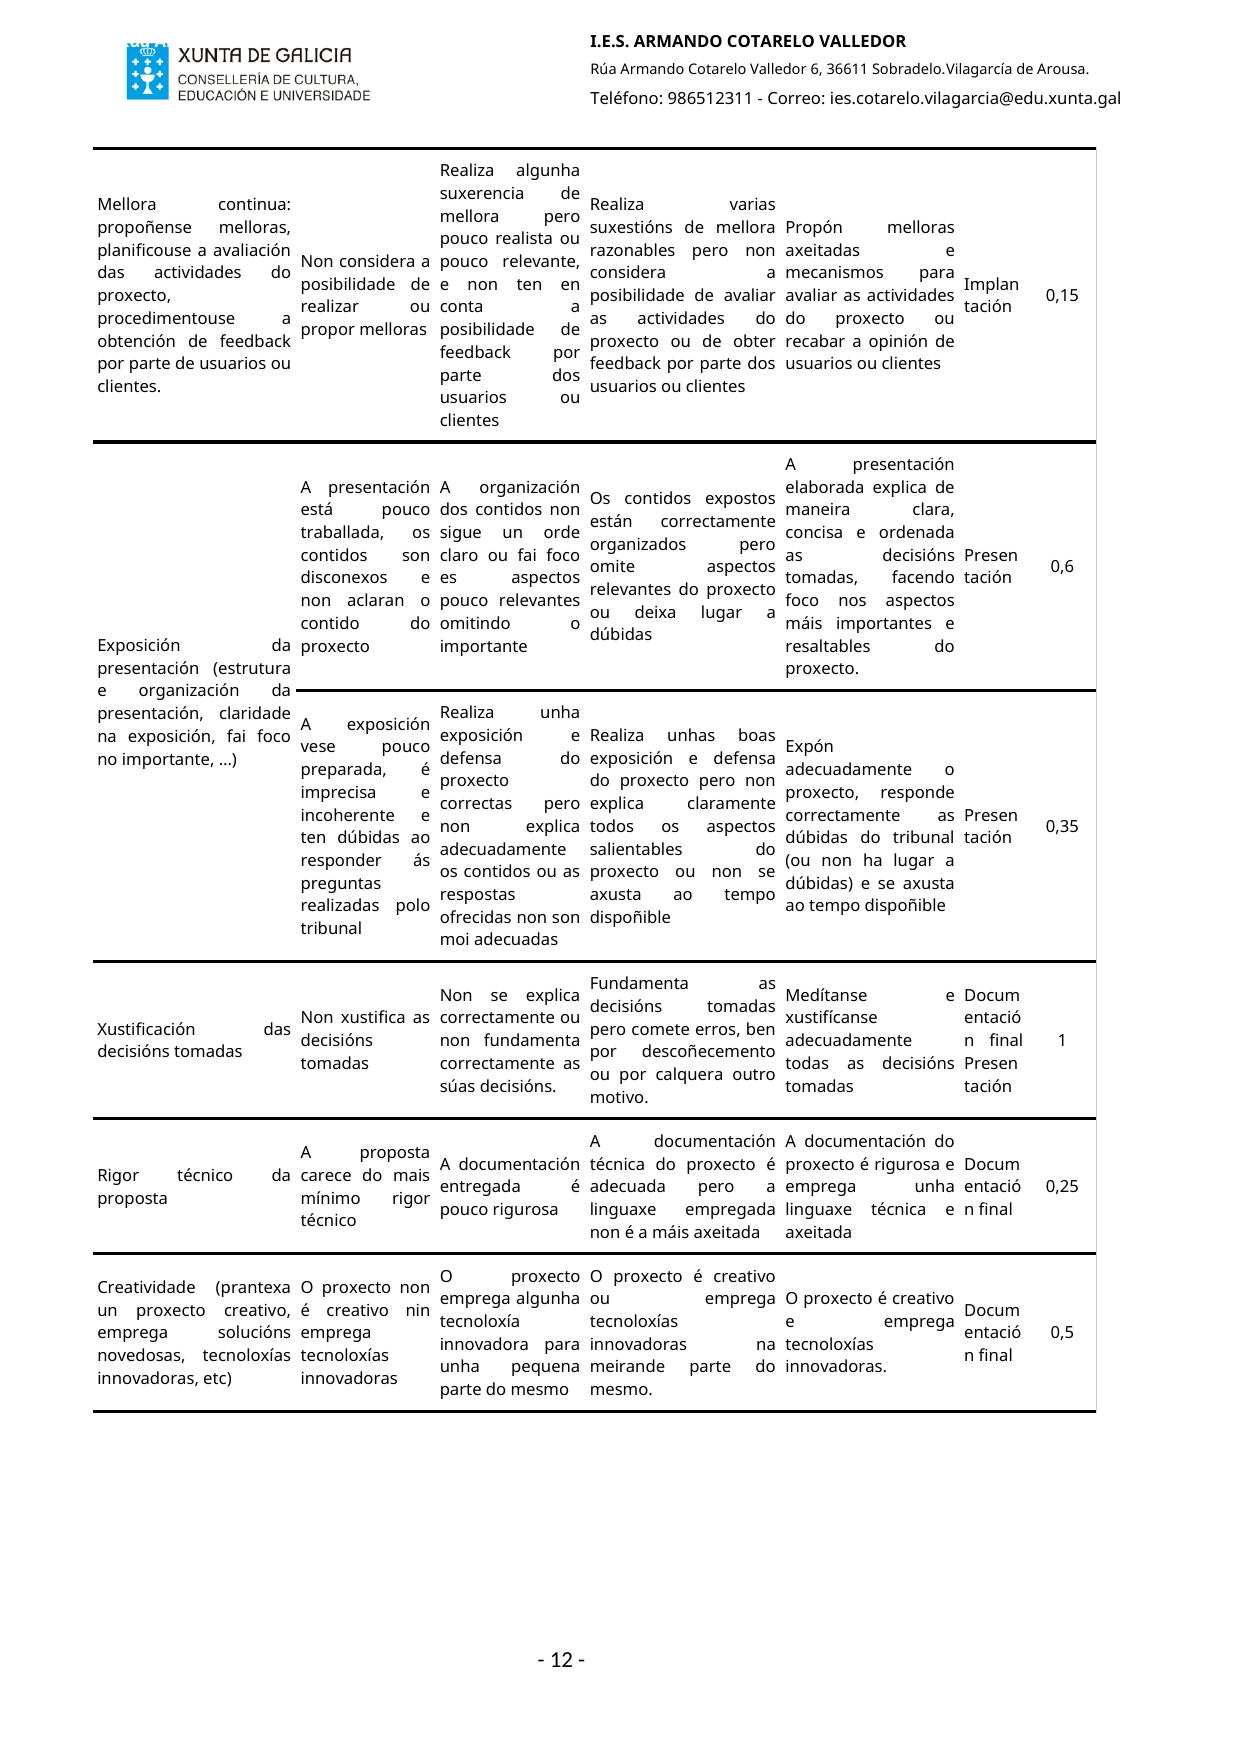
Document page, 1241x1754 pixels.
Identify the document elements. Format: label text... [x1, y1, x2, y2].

table_cell A documentación técnica do proxecto é adecuada pero a linguaxe empregada non é a máis axeitada [585, 1120, 780, 1252]
table_cell Documentación final [959, 1255, 1028, 1409]
table_cell Expón adecuadamente o proxecto, responde correctamente as dúbidas do tribunal (ou non ha lugar a dúbidas) e se axusta ao tempo dispoñible [780, 692, 959, 960]
table_cell Realiza unha exposición e defensa do proxecto correctas pero non explica adecuadamente os contidos ou as respostas ofrecidas non son moi adecuadas [435, 692, 585, 960]
table_cell 0,25 [1028, 1120, 1096, 1252]
table_cell Xustificación das decisións tomadas [93, 963, 296, 1117]
table_cell A exposición vese pouco preparada, é imprecisa e incoherente e ten dúbidas ao responder ás preguntas realizadas polo tribunal [296, 692, 435, 960]
table_cell Realiza varias suxestións de mellora razonables pero non considera a posibilidade de avaliar as actividades do proxecto ou de obter feedback por parte dos usuarios ou clientes [585, 150, 780, 440]
table_cell Presentación [959, 692, 1028, 960]
table_cell O proxecto é creativo e emprega tecnoloxías innovadoras. [780, 1255, 959, 1409]
table_cell Presentación [959, 444, 1028, 689]
table_cell A presentación elaborada explica de maneira clara, concisa e ordenada as decisións tomadas, facendo foco nos aspectos máis importantes e resaltables do proxecto. [780, 444, 959, 689]
table_cell 0,5 [1028, 1255, 1096, 1409]
table_cell Documentación final [959, 1120, 1028, 1252]
table_cell Realiza algunha suxerencia de mellora pero pouco realista ou pouco relevante, e non ten en conta a posibilidade de feedback por parte dos usuarios ou clientes [435, 150, 585, 440]
table_cell A documentación do proxecto é rigurosa e emprega unha linguaxe técnica e axeitada [780, 1120, 959, 1252]
table_cell A presentación está pouco traballada, os contidos son disconexos e non aclaran o contido do proxecto [296, 444, 435, 689]
table_cell Propón melloras axeitadas e mecanismos para avaliar as actividades do proxecto ou recabar a opinión de usuarios ou clientes [780, 150, 959, 440]
table_cell 0,15 [1028, 150, 1096, 440]
table_cell Mellora continua: propoñense melloras, planificouse a avaliación das actividades do proxecto, procedimentouse a obtención de feedback por parte de usuarios ou clientes. [93, 150, 296, 440]
table_cell Realiza unhas boas exposición e defensa do proxecto pero non explica claramente todos os aspectos salientables do proxecto ou non se axusta ao tempo dispoñible [585, 692, 780, 960]
table_cell Non considera a posibilidade de realizar ou propor melloras [296, 150, 435, 440]
table_cell Creatividade (prantexa un proxecto creativo, emprega solucións novedosas, tecnoloxías innovadoras, etc) [93, 1255, 296, 1409]
table_cell 0,35 [1028, 692, 1096, 960]
table_cell Non se explica correctamente ou non fundamenta correctamente as súas decisións. [435, 963, 585, 1117]
picture [141, 68, 154, 93]
table_cell O proxecto non é creativo nin emprega tecnoloxías innovadoras [296, 1255, 435, 1409]
table_cell 0,6 [1028, 444, 1096, 689]
table_cell Exposición da presentación (estrutura e organización da presentación, claridade na exposición, fai foco no importante, …) [93, 444, 296, 960]
table_cell A organización dos contidos non sigue un orde claro ou fai foco es aspectos pouco relevantes omitindo o importante [435, 444, 585, 689]
table_cell Fundamenta as decisións tomadas pero comete erros, ben por descoñecemento ou por calquera outro motivo. [585, 963, 780, 1117]
picture [117, 35, 379, 107]
table_cell Non xustifica as decisións tomadas [296, 963, 435, 1117]
table_cell O proxecto emprega algunha tecnoloxía innovadora para unha pequena parte do mesmo [435, 1255, 585, 1409]
table_cell O proxecto é creativo ou emprega tecnoloxías innovadoras na meirande parte do mesmo. [585, 1255, 780, 1409]
picture [126, 35, 158, 43]
table_cell Medítanse e xustifícanse adecuadamente todas as decisións tomadas [780, 963, 959, 1117]
table_cell Implantación [959, 150, 1028, 440]
table_cell Rigor técnico da proposta [93, 1120, 296, 1252]
table_cell 1 [1028, 963, 1096, 1117]
table_cell Documentación final Presentación [959, 963, 1028, 1117]
table_cell Os contidos expostos están correctamente organizados pero omite aspectos relevantes do proxecto ou deixa lugar a dúbidas [585, 444, 780, 689]
table_cell A proposta carece do mais mínimo rigor técnico [296, 1120, 435, 1252]
table_cell A documentación entregada é pouco rigurosa [435, 1120, 585, 1252]
